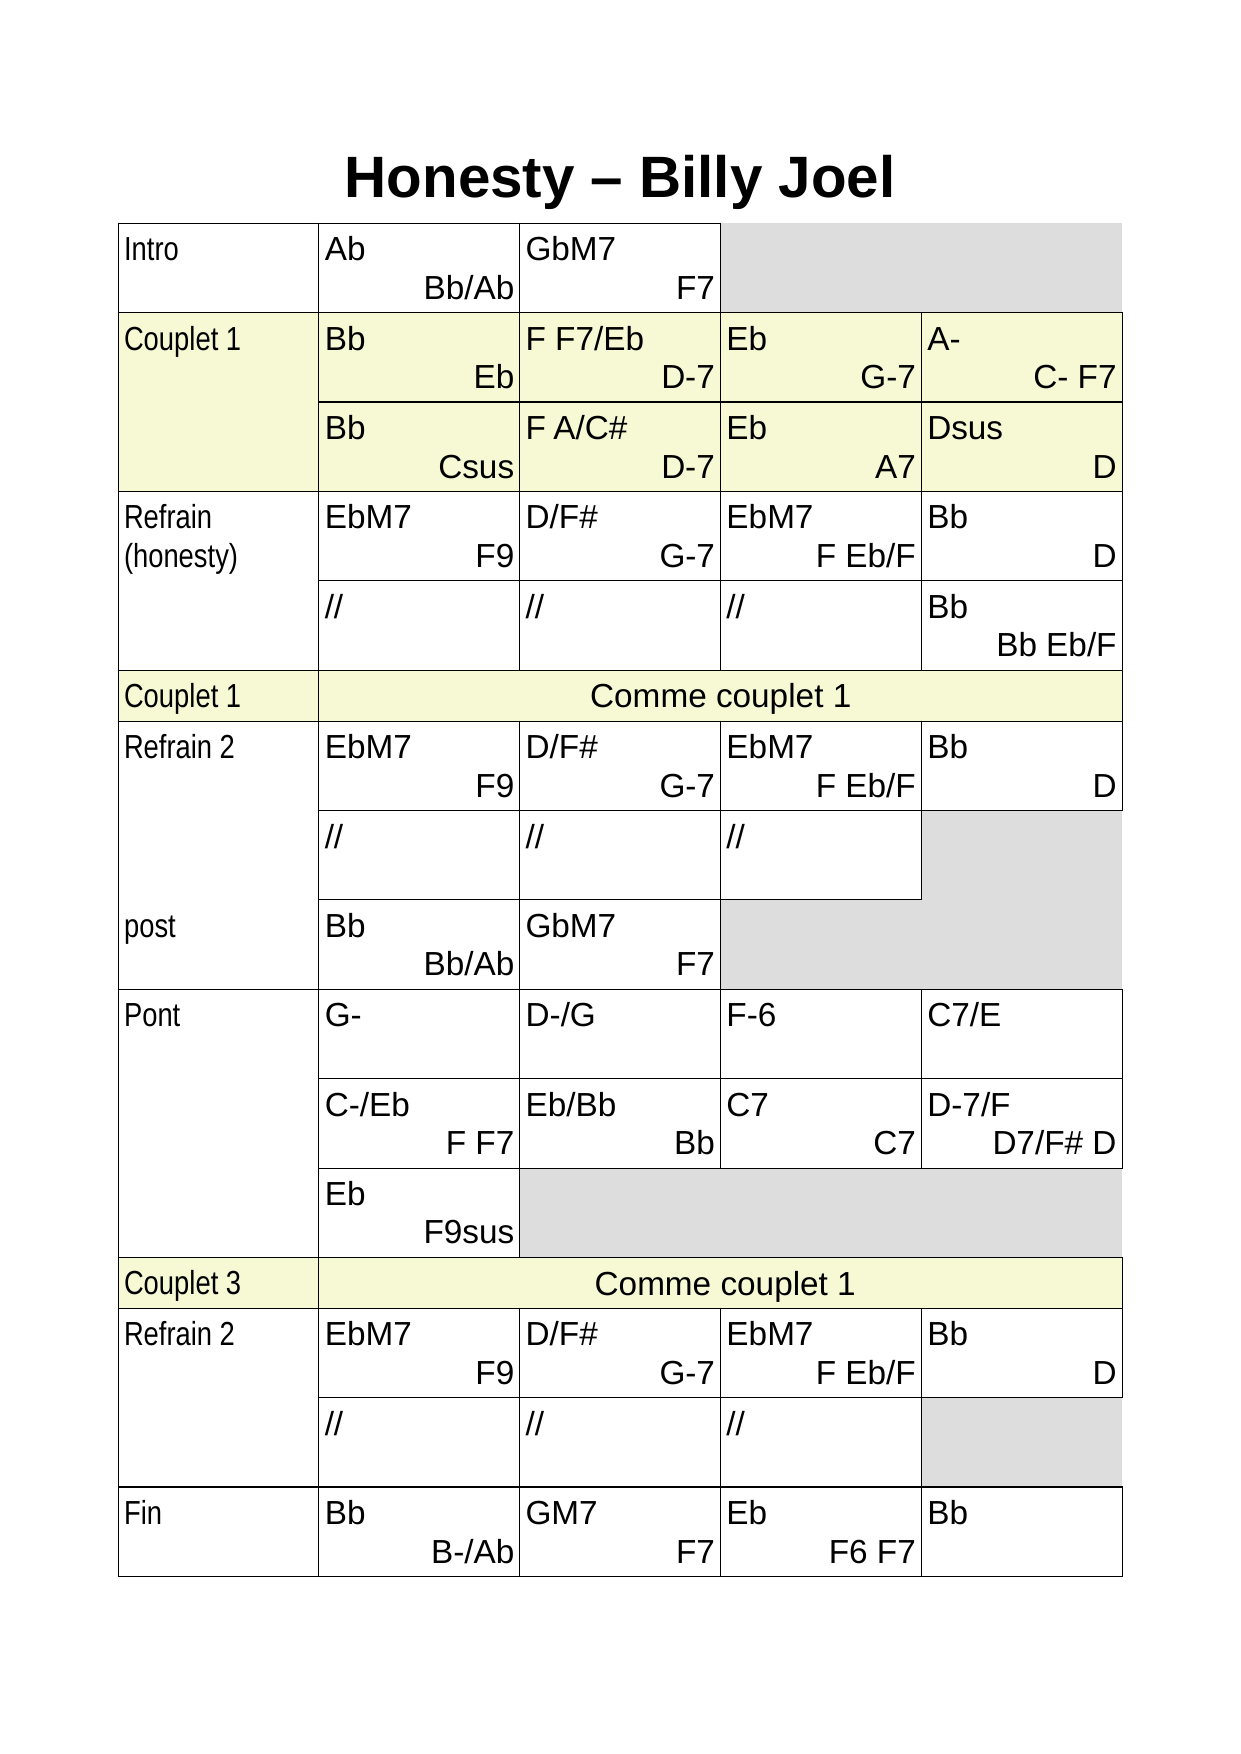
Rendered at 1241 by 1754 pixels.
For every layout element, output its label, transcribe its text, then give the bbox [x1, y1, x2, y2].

table_cell Pont [119, 990, 318, 1078]
table_cell Bb B-/Ab [319, 1488, 519, 1576]
table_cell GbM7 F7 [520, 900, 720, 989]
table_cell D/F# G-7 [520, 722, 720, 810]
table_cell Bb Csus [319, 403, 519, 491]
table_cell C7/E [922, 990, 1122, 1078]
table_cell Comme couplet 1 [319, 671, 1122, 721]
table_cell C-/Eb F F7 [319, 1079, 519, 1167]
table_cell Refrain 2 [119, 722, 318, 810]
table_header Ab Bb/Ab [319, 224, 519, 312]
table_cell Bb [922, 1488, 1122, 1576]
table_header [921, 223, 1122, 312]
table_header [721, 223, 921, 312]
table_cell Couplet 1 [119, 313, 318, 401]
table_cell [922, 1398, 1122, 1486]
table_cell Refrain (honesty) [119, 492, 318, 580]
table_cell EbM7 F9 [319, 722, 519, 810]
table_cell Eb F9sus [319, 1169, 519, 1257]
table_cell [720, 1169, 921, 1257]
table_cell [119, 1168, 318, 1257]
table_cell [921, 899, 1122, 989]
title Honesty – Billy Joel [118, 143, 1122, 210]
table_cell Comme couplet 1 [319, 1258, 1122, 1308]
table_cell Couplet 3 [119, 1258, 318, 1308]
table_cell Bb D [922, 1309, 1122, 1397]
table_cell [119, 580, 318, 669]
table_cell // [319, 811, 519, 899]
table_cell // [721, 1398, 921, 1486]
table_cell Bb Eb [319, 313, 519, 401]
table_cell EbM7 F Eb/F [721, 722, 921, 810]
table_cell [119, 810, 318, 899]
table_header Intro [119, 224, 318, 312]
table_cell G- [319, 990, 519, 1078]
table_cell EbM7 F9 [319, 492, 519, 580]
table_cell // [319, 581, 519, 669]
table_cell // [721, 811, 921, 899]
table_cell [520, 1169, 720, 1257]
table_cell post [119, 899, 318, 989]
table_cell [921, 1169, 1122, 1257]
table_cell EbM7 F9 [319, 1309, 519, 1397]
table_cell Fin [119, 1488, 318, 1576]
table_cell [721, 900, 921, 989]
table_cell Bb Bb/Ab [319, 900, 519, 989]
table_cell EbM7 F Eb/F [721, 1309, 921, 1397]
table_cell // [520, 811, 720, 899]
table_cell // [319, 1398, 519, 1486]
table_cell Eb/Bb Bb [520, 1079, 720, 1167]
table_cell D/F# G-7 [520, 1309, 720, 1397]
table_cell F A/C# D-7 [520, 403, 720, 491]
table_cell F F7/Eb D-7 [520, 313, 720, 401]
table_header GbM7 F7 [520, 224, 720, 312]
table_cell A- C- F7 [922, 313, 1122, 401]
table_cell // [520, 1398, 720, 1486]
table_cell [922, 811, 1122, 899]
table_cell // [520, 581, 720, 669]
table_cell Eb G-7 [721, 313, 921, 401]
table_cell [119, 1078, 318, 1167]
table_cell [119, 401, 318, 491]
table_cell // [721, 581, 921, 669]
table_cell D-/G [520, 990, 720, 1078]
table_cell D/F# G-7 [520, 492, 720, 580]
table_cell [119, 1397, 318, 1486]
table_cell Bb Bb Eb/F [922, 581, 1122, 669]
table_cell Dsus D [922, 403, 1122, 491]
table_cell Refrain 2 [119, 1309, 318, 1397]
table_cell Eb A7 [721, 403, 921, 491]
table_cell Eb F6 F7 [721, 1488, 921, 1576]
table_cell GM7 F7 [520, 1488, 720, 1576]
table_cell D-7/F D7/F# D [922, 1079, 1122, 1167]
table_cell EbM7 F Eb/F [721, 492, 921, 580]
table_cell C7 C7 [721, 1079, 921, 1167]
table_cell Bb D [922, 722, 1122, 810]
table_cell F-6 [721, 990, 921, 1078]
table_cell Couplet 1 [119, 671, 318, 721]
table_cell Bb D [922, 492, 1122, 580]
